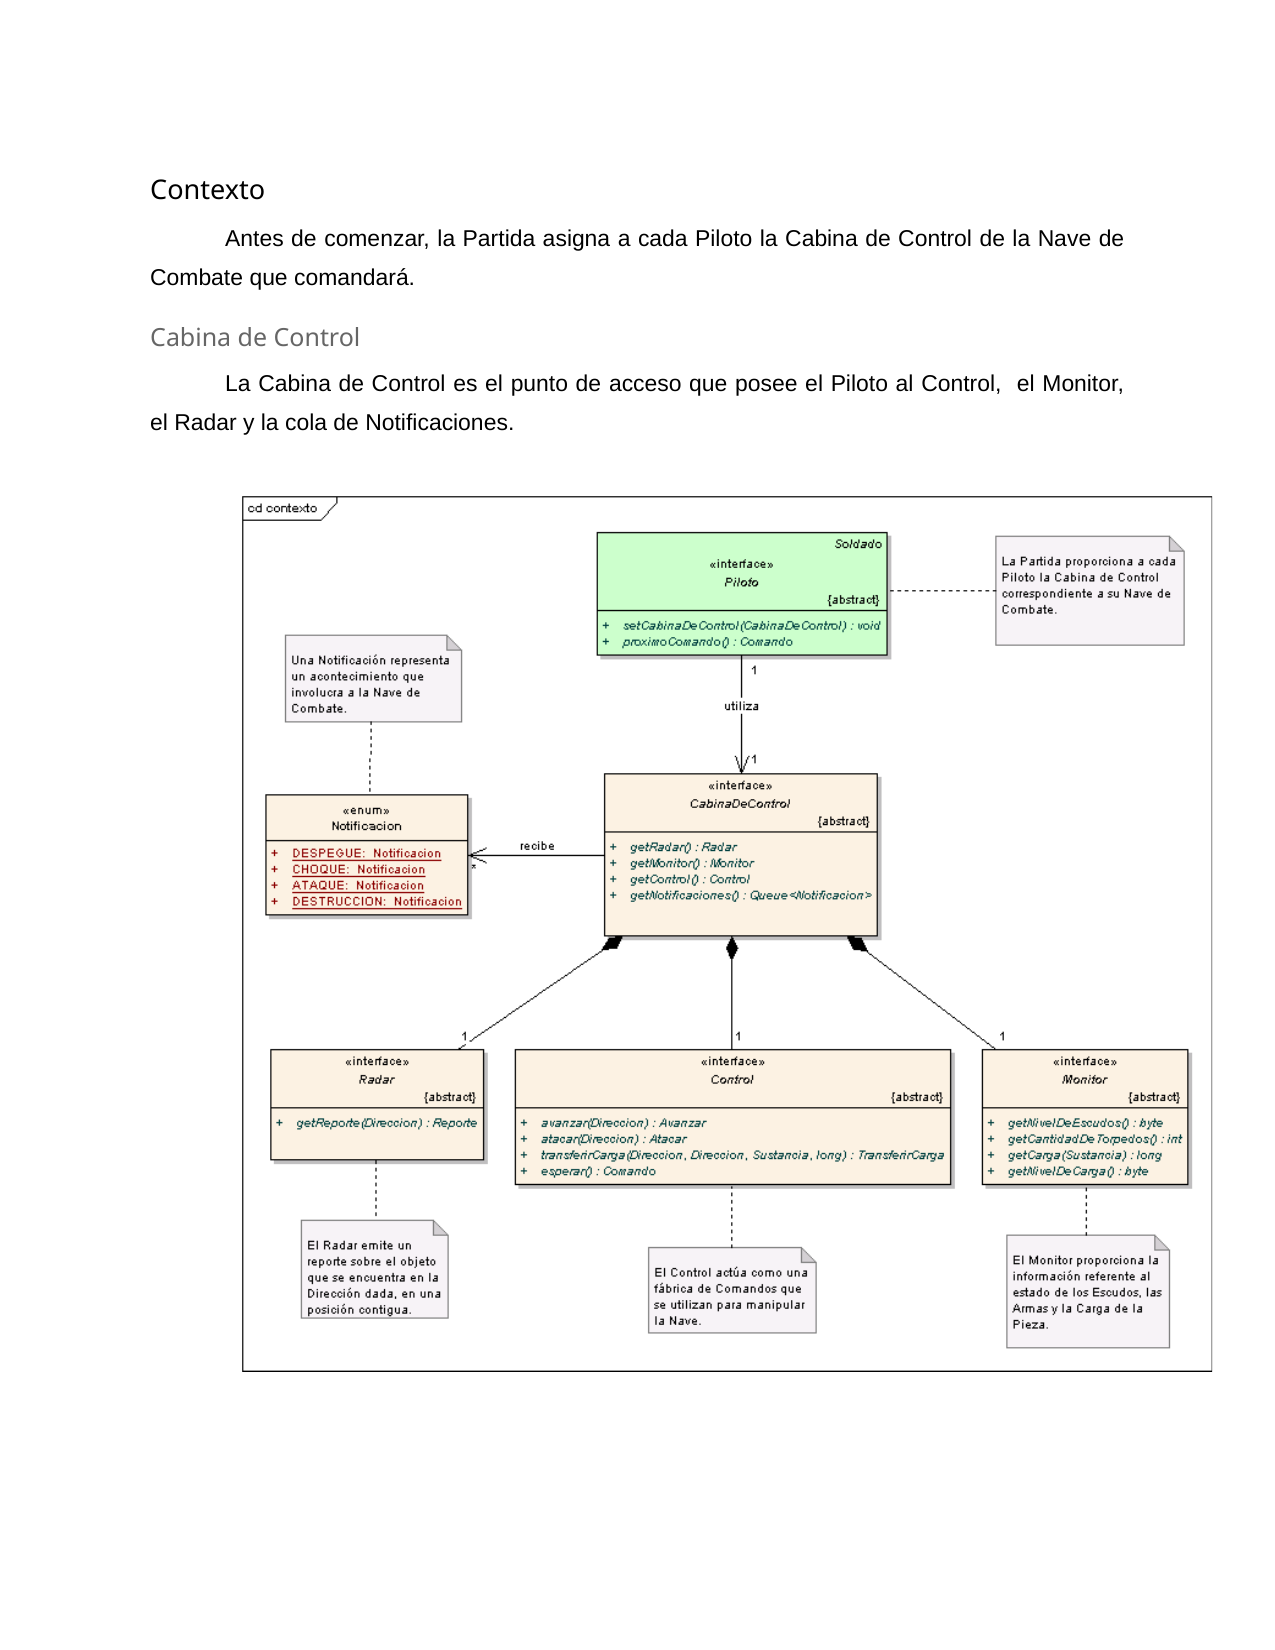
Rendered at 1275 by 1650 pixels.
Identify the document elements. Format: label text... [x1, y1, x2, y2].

subtitle Contexto [150, 171, 1125, 208]
subtitle Cabina de Control [150, 320, 1125, 354]
text La Cabina de Control es el punto de acceso que posee el Piloto al Control, el Monitor, el Radar y la cola de Notificaciones. [150, 371, 1125, 435]
text Antes de comenzar, la Partida asigna a cada Piloto la Cabina de Control de la Nave de Combate que comandará. [150, 226, 1125, 290]
picture [241, 495, 1213, 1372]
